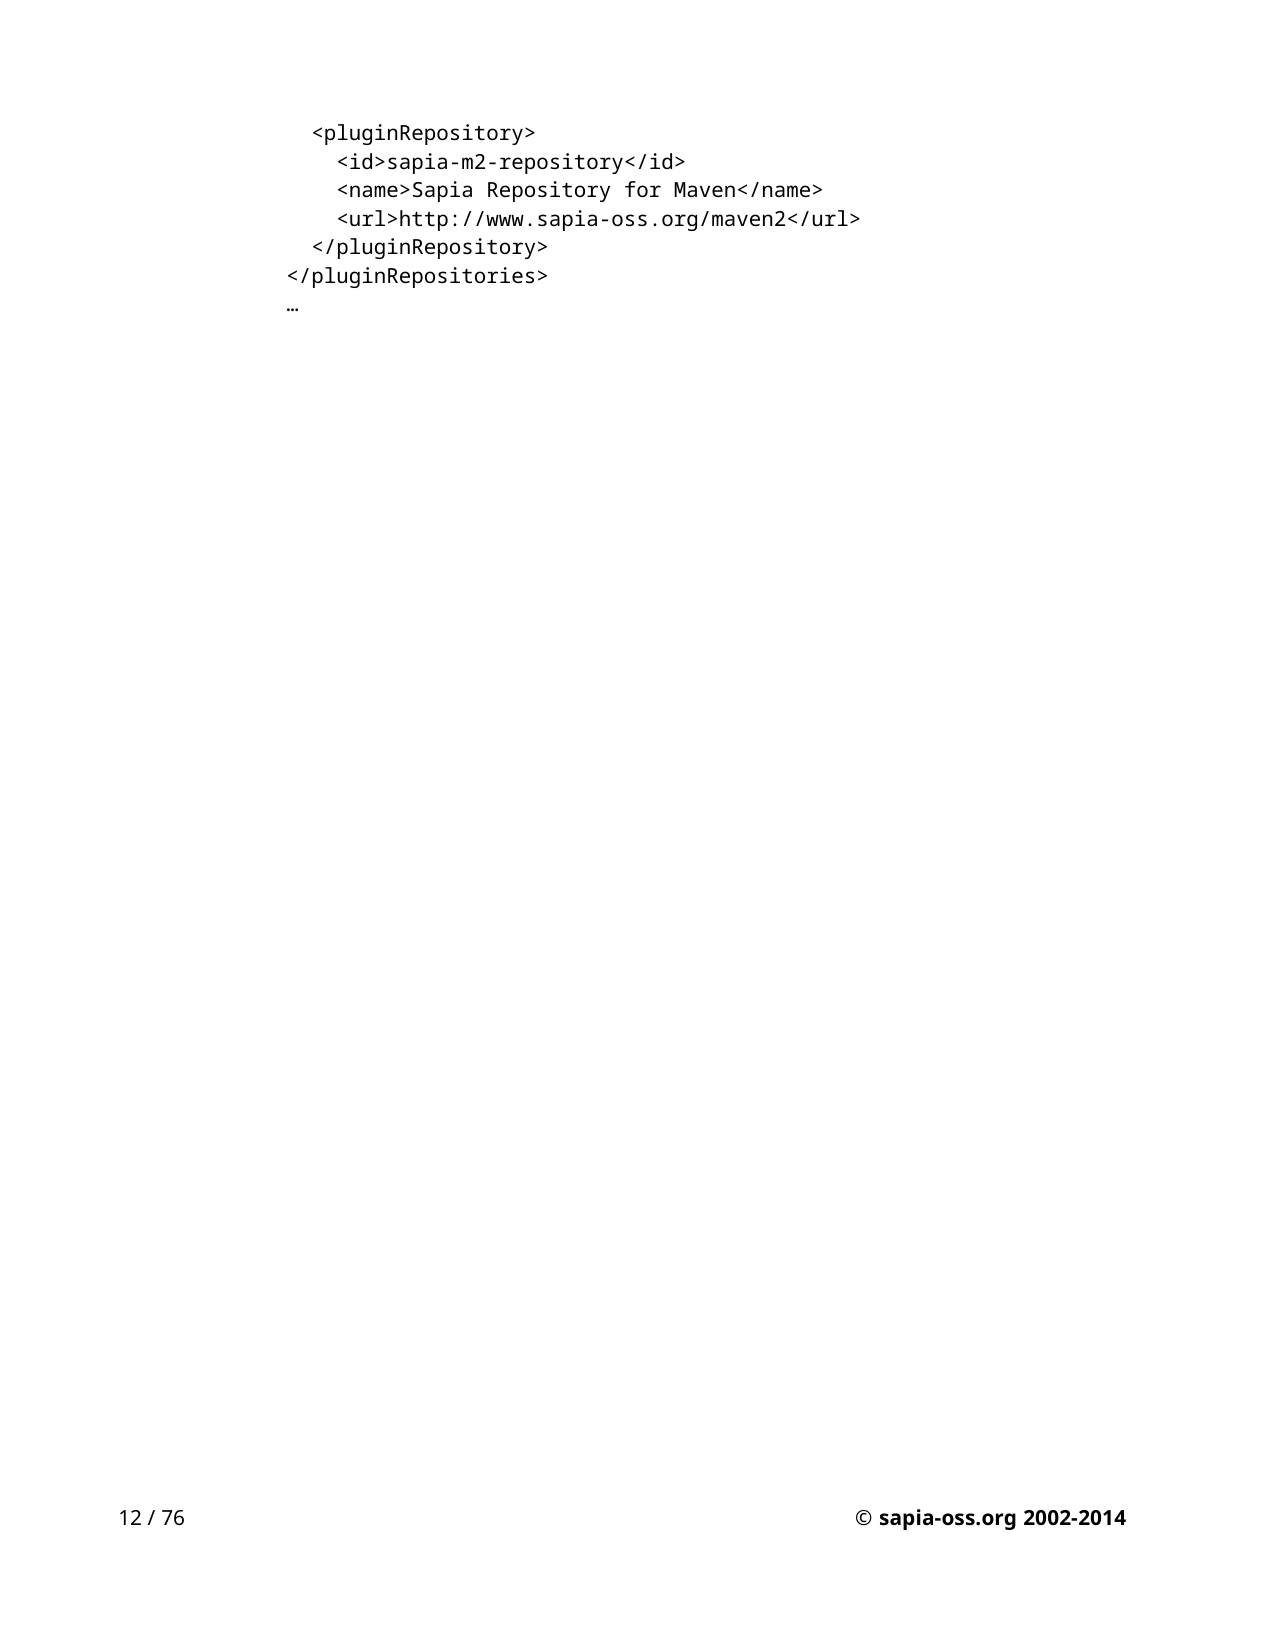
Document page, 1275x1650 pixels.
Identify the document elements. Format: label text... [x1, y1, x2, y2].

text </pluginRepository> [236, 232, 1039, 261]
text … [236, 289, 1039, 318]
text </pluginRepositories> [236, 261, 1039, 289]
text <id>sapia-m2-repository</id> [236, 147, 1039, 175]
text <url>http://www.sapia-oss.org/maven2</url> [236, 204, 1039, 232]
text <pluginRepository> [236, 118, 1039, 147]
text <name>Sapia Repository for Maven</name> [236, 175, 1039, 204]
